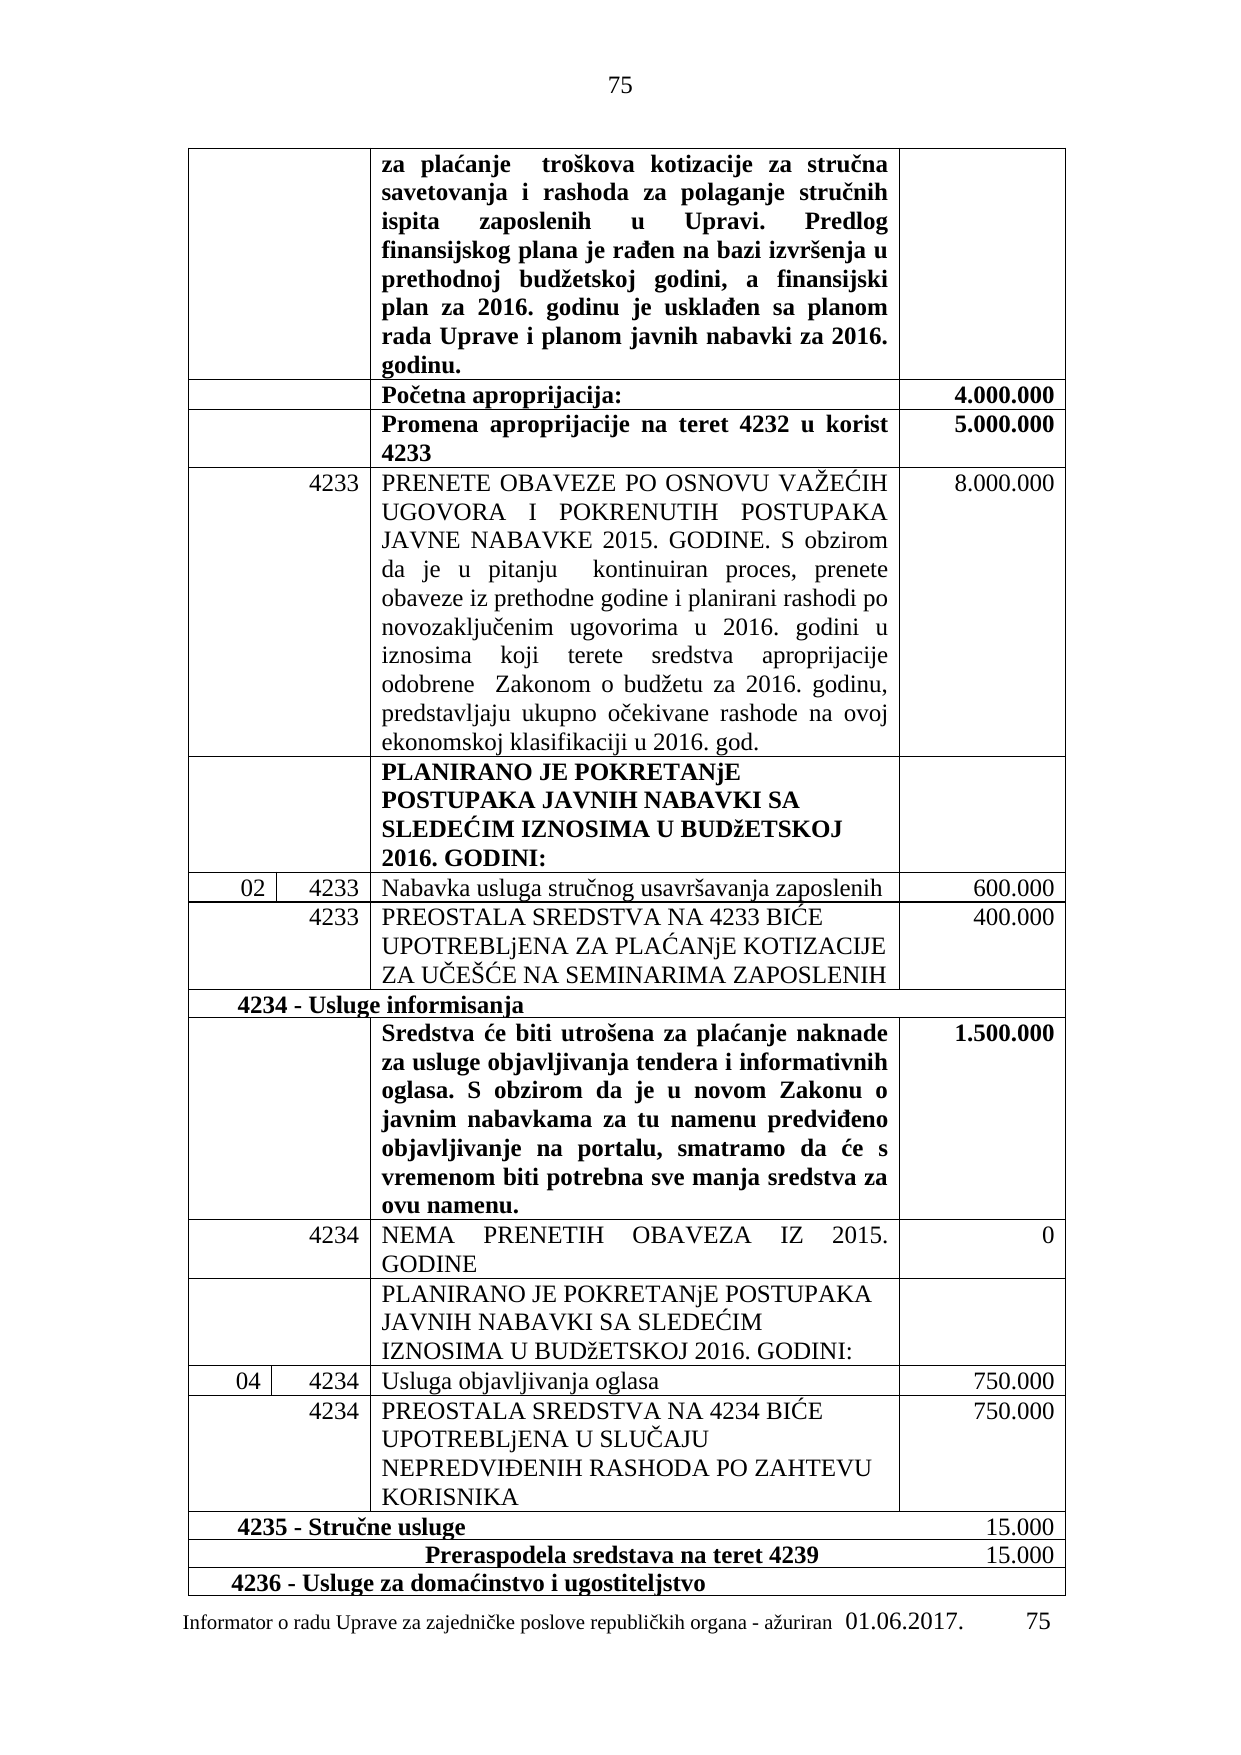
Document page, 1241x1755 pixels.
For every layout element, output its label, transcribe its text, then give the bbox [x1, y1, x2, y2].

table_cell [189, 1279, 370, 1365]
table_cell [900, 1279, 1065, 1365]
table_cell PREOSTALA SREDSTVA NA 4233 BIĆE UPOTREBLjENA ZA PLAĆANјE KOTIZACIJE ZA UČEŠĆE NA SEMINARIMA ZAPOSLENIH [371, 903, 899, 989]
table_cell 4234 [189, 1396, 370, 1511]
table_cell 02 [189, 873, 276, 901]
table_cell 750.000 [900, 1366, 1065, 1395]
table_cell 4233 [277, 873, 370, 901]
table_cell 4234 [272, 1366, 370, 1395]
table_cell 4234 [189, 1220, 370, 1278]
table_cell Promena aproprijacije na teret 4232 u korist 4233 [371, 410, 899, 467]
table_cell za plaćanje troškova kotizacije za stručna savetovanja i rashoda za polaganje stručnih ispita zaposlenih u Upravi. Predlog finansijskog plana je rađen na bazi izvršenja u prethodnoj budžetskoj godini, a finansijski plan za 2016. godinu je usklađen sa planom rada Uprave i planom javnih nabavki za 2016. godinu. [371, 149, 899, 379]
table_cell [900, 149, 1065, 379]
table_cell [189, 149, 370, 379]
table_cell 1.500.000 [900, 1018, 1065, 1219]
table_cell [189, 757, 370, 872]
table_cell 4234 - Usluge informisanja [189, 990, 1065, 1017]
table_cell PREOSTALA SREDSTVA NA 4234 BIĆE UPOTREBLjENA U SLUČAJU NEPREDVIĐENIH RASHODA PO ZAHTEVU KORISNIKA [371, 1396, 899, 1511]
table_cell Usluga objavlјivanja oglasa [371, 1366, 899, 1395]
table_cell PLANIRANO JE POKRETANјE POSTUPAKA JAVNIH NABAVKI SA SLEDEĆIM IZNOSIMA U BUDžETSKOJ 2016. GODINI: [371, 1279, 899, 1365]
table_cell 5.000.000 [900, 410, 1065, 467]
table_cell PRENETE OBAVEZE PO OSNOVU VAŽEĆIH UGOVORA I POKRENUTIH POSTUPAKA JAVNE NABAVKE 2015. GODINE. S obzirom da je u pitanju kontinuiran proces, prenete obaveze iz prethodne godine i planirani rashodi po novozaklјučenim ugovorima u 2016. godini u iznosima koji terete sredstva aproprijacije odobrene Zakonom o budžetu za 2016. godinu, predstavlјaju ukupno očekivane rashode na ovoj ekonomskoj klasifikaciji u 2016. god. [371, 468, 899, 756]
table_cell Sredstva će biti utrošena za plaćanje naknade za usluge objavlјivanja tendera i informativnih oglasa. S obzirom da je u novom Zakonu o javnim nabavkama za tu namenu predviđeno objavlјivanje na portalu, smatramo da će s vremenom biti potrebna sve manja sredstva za ovu namenu. [371, 1018, 899, 1219]
table_cell PLANIRANO JE POKRETANјE POSTUPAKA JAVNIH NABAVKI SA SLEDEĆIM IZNOSIMA U BUDžETSKOJ 2016. GODINI: [371, 757, 899, 872]
table_cell [189, 1018, 370, 1219]
table_cell 4233 [189, 468, 370, 756]
table_cell [189, 410, 370, 467]
table_cell 750.000 [900, 1396, 1065, 1511]
table_cell 4.000.000 [900, 380, 1065, 408]
table_cell [900, 757, 1065, 872]
table_cell Početna aproprijacija: [371, 380, 899, 408]
table_cell [189, 380, 370, 408]
table_cell 0 [900, 1220, 1065, 1278]
table_cell 4236 - Usluge za domaćinstvo i ugostitelјstvo [189, 1568, 1065, 1595]
table_cell 4233 [189, 903, 370, 989]
table_cell 04 [189, 1366, 271, 1395]
table_cell Nabavka usluga stručnog usavršavanja zaposlenih [371, 873, 899, 901]
table_cell 600.000 [900, 873, 1065, 901]
table_cell Preraspodela sredstava na teret 4239 15.000 [189, 1540, 1065, 1567]
table_cell 400.000 [900, 903, 1065, 989]
table_cell 8.000.000 [900, 468, 1065, 756]
table_cell NEMA PRENETIH OBAVEZA IZ 2015. GODINE [371, 1220, 899, 1278]
table_cell 4235 - Stručne usluge 15.000 [189, 1512, 1065, 1539]
